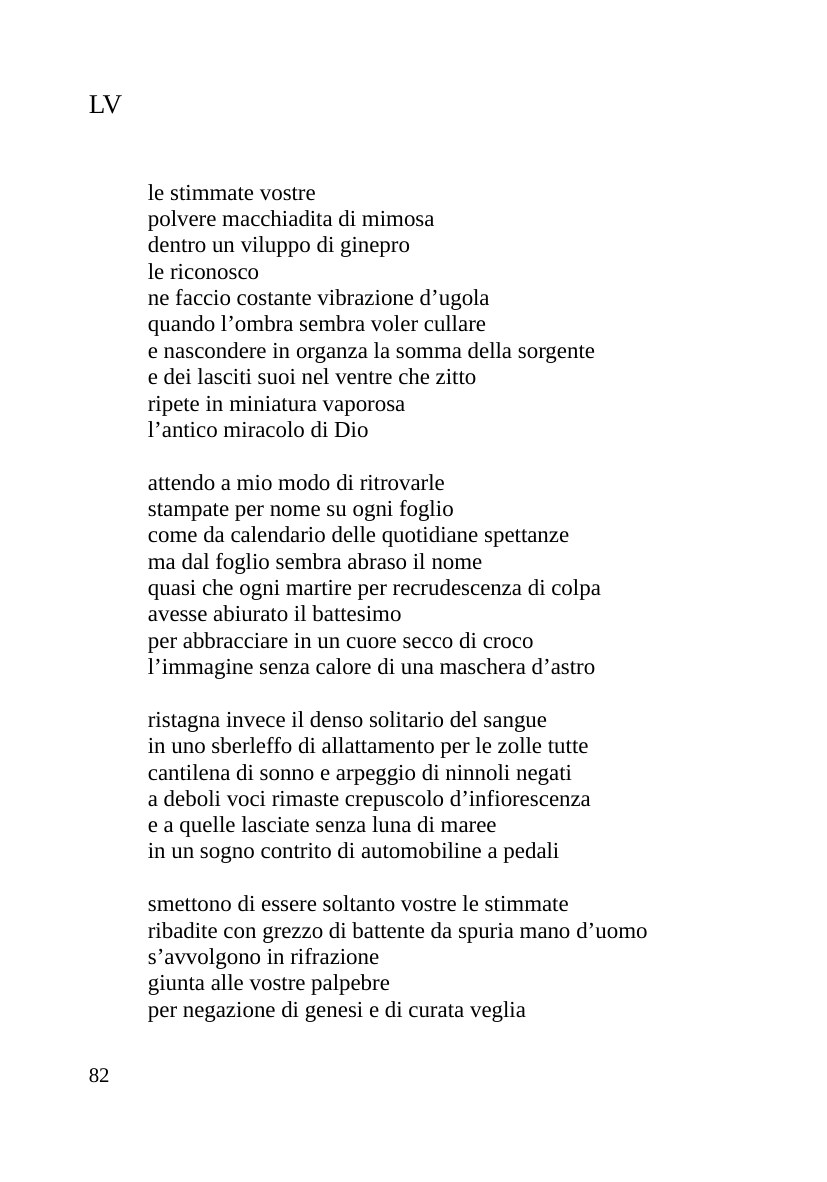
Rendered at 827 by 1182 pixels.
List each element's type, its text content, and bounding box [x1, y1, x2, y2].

text ribadite con grezzo di battente da spuria mano d’uomo [148, 917, 738, 943]
text per negazione di genesi e di curata veglia [148, 996, 738, 1022]
text per abbracciare in un cuore secco di croco [148, 627, 738, 653]
text le riconosco [148, 258, 738, 284]
text l’antico miracolo di Dio [148, 416, 738, 442]
text ripete in miniatura vaporosa [148, 389, 738, 416]
text ne faccio costante vibrazione d’ugola [148, 284, 738, 311]
text cantilena di sonno e arpeggio di ninnoli negati [148, 758, 738, 785]
text s’avvolgono in rifrazione [148, 943, 738, 969]
text smettono di essere soltanto vostre le stimmate [148, 890, 738, 917]
text polvere macchiadita di mimosa [148, 205, 738, 231]
text ma dal foglio sembra abraso il nome [148, 548, 738, 574]
text l’immagine senza calore di una maschera d’astro [148, 653, 738, 679]
text stampate per nome su ogni foglio [148, 495, 738, 521]
text giunta alle vostre palpebre [148, 969, 738, 996]
text attendo a mio modo di ritrovarle [148, 469, 738, 495]
text e nascondere in organza la somma della sorgente [148, 337, 738, 363]
text le stimmate vostre [148, 179, 738, 205]
text quando l’ombra sembra voler cullare [148, 311, 738, 337]
text avesse abiurato il battesimo [148, 600, 738, 627]
text in uno sberleffo di allattamento per le zolle tutte [148, 732, 738, 758]
text dentro un viluppo di ginepro [148, 231, 738, 258]
text ristagna invece il denso solitario del sangue [148, 706, 738, 732]
text come da calendario delle quotidiane spettanze [148, 521, 738, 548]
text in un sogno contrito di automobiline a pedali [148, 838, 738, 864]
text LV [88, 88, 738, 120]
text a deboli voci rimaste crepuscolo d’infiorescenza [148, 785, 738, 811]
text e dei lasciti suoi nel ventre che zitto [148, 363, 738, 389]
text quasi che ogni martire per recrudescenza di colpa [148, 574, 738, 600]
text e a quelle lasciate senza luna di maree [148, 811, 738, 838]
